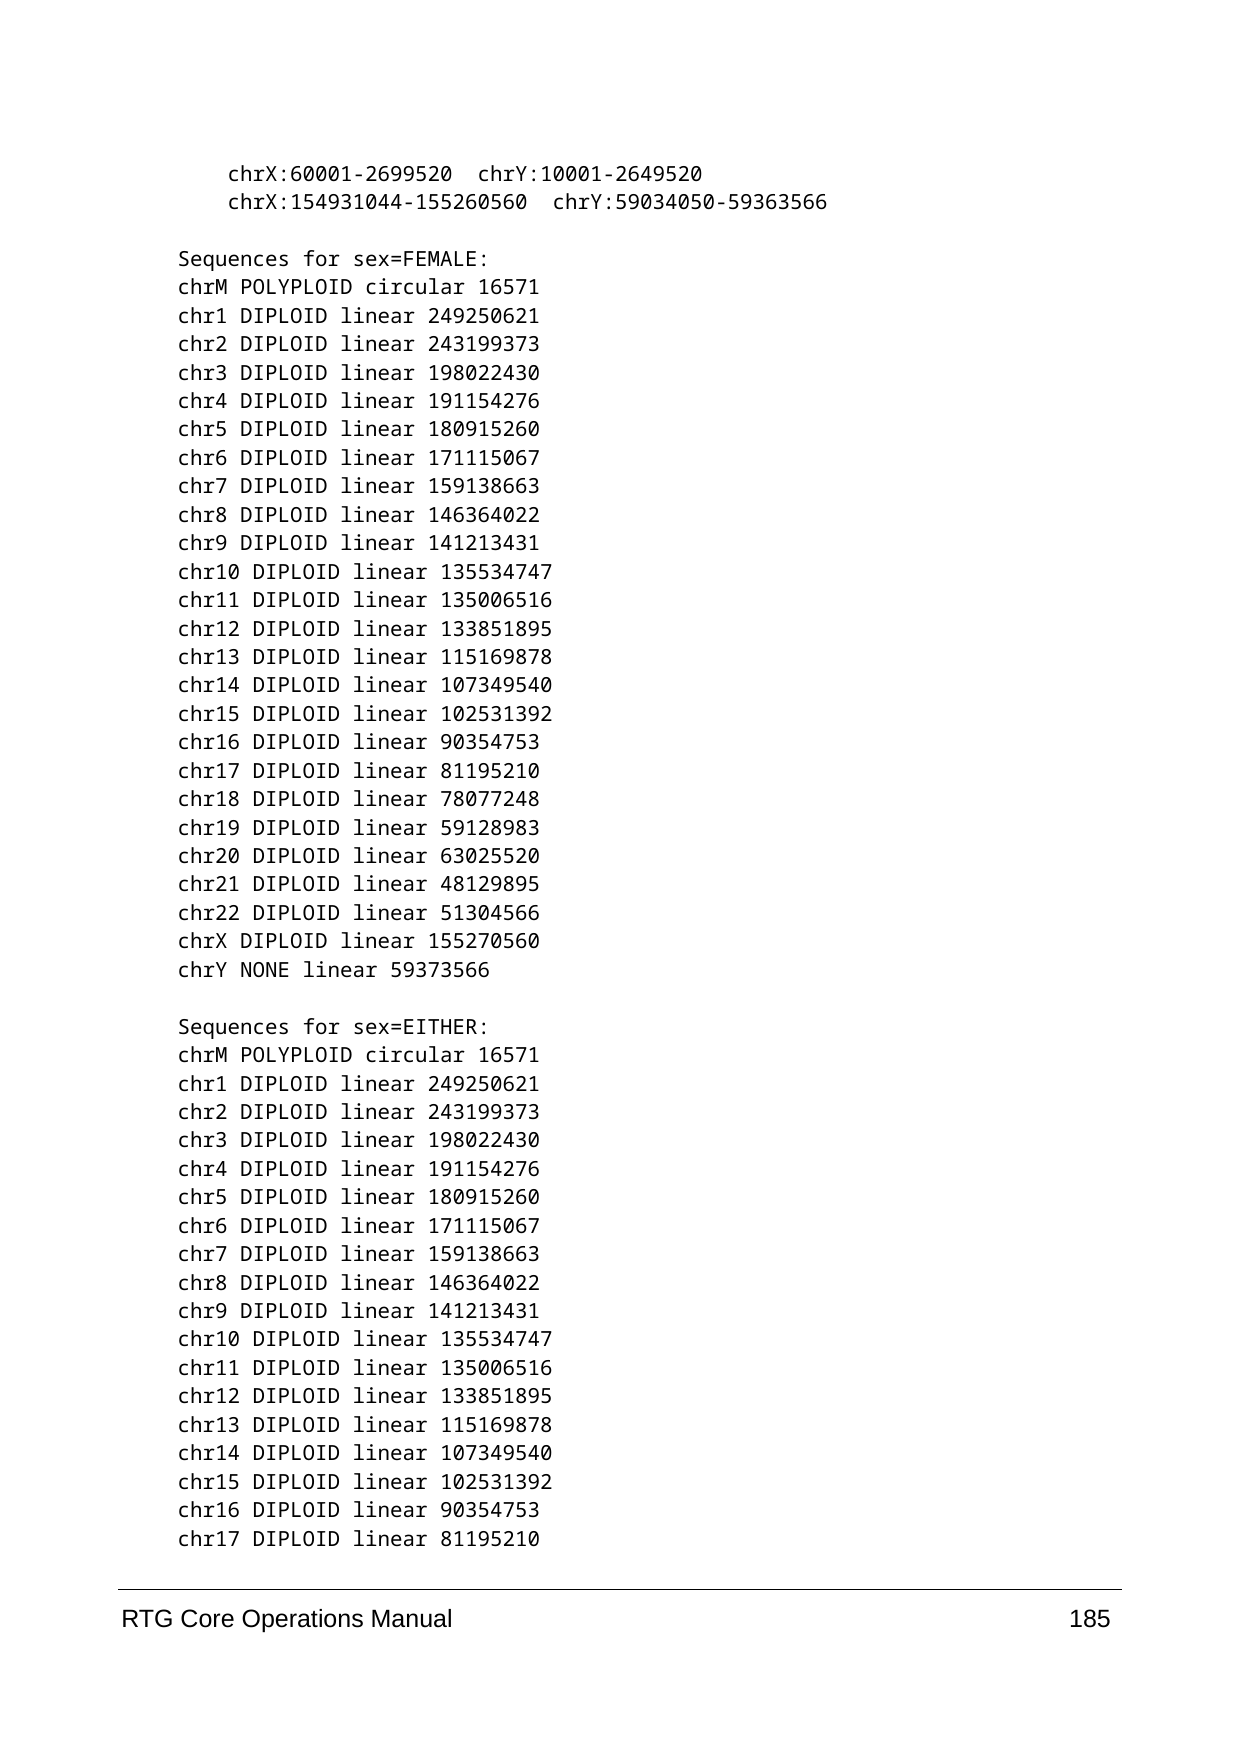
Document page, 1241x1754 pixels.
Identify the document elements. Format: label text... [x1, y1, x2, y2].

text chr16 DIPLOID linear 90354753 [177, 1495, 1122, 1524]
text chr12 DIPLOID linear 133851895 [177, 614, 1122, 642]
text chr3 DIPLOID linear 198022430 [177, 1126, 1122, 1154]
text chr1 DIPLOID linear 249250621 [177, 1069, 1122, 1097]
text chr15 DIPLOID linear 102531392 [177, 1467, 1122, 1495]
text Sequences for sex=FEMALE: [177, 244, 1122, 272]
text chr21 DIPLOID linear 48129895 [177, 869, 1122, 898]
text chr15 DIPLOID linear 102531392 [177, 699, 1122, 727]
text chr5 DIPLOID linear 180915260 [177, 414, 1122, 443]
text chr12 DIPLOID linear 133851895 [177, 1381, 1122, 1410]
text chr2 DIPLOID linear 243199373 [177, 1097, 1122, 1126]
text chrX:154931044-155260560 chrY:59034050-59363566 [177, 187, 1122, 216]
text chr10 DIPLOID linear 135534747 [177, 557, 1122, 585]
text chr18 DIPLOID linear 78077248 [177, 784, 1122, 813]
text Sequences for sex=EITHER: [177, 1012, 1122, 1040]
text chr13 DIPLOID linear 115169878 [177, 1410, 1122, 1438]
text chr11 DIPLOID linear 135006516 [177, 1353, 1122, 1381]
text chr20 DIPLOID linear 63025520 [177, 841, 1122, 869]
text chr3 DIPLOID linear 198022430 [177, 358, 1122, 386]
text chr8 DIPLOID linear 146364022 [177, 1268, 1122, 1296]
text chr14 DIPLOID linear 107349540 [177, 671, 1122, 699]
text chrM POLYPLOID circular 16571 [177, 272, 1122, 301]
text chr2 DIPLOID linear 243199373 [177, 329, 1122, 358]
text chr8 DIPLOID linear 146364022 [177, 500, 1122, 528]
text chrX:60001-2699520 chrY:10001-2649520 [177, 159, 1122, 187]
text chr13 DIPLOID linear 115169878 [177, 642, 1122, 671]
text chr14 DIPLOID linear 107349540 [177, 1438, 1122, 1467]
text chr10 DIPLOID linear 135534747 [177, 1324, 1122, 1353]
text chr11 DIPLOID linear 135006516 [177, 585, 1122, 614]
text chrX DIPLOID linear 155270560 [177, 926, 1122, 955]
text chr6 DIPLOID linear 171115067 [177, 1211, 1122, 1239]
text chr17 DIPLOID linear 81195210 [177, 1524, 1122, 1552]
text chr4 DIPLOID linear 191154276 [177, 386, 1122, 414]
text chr4 DIPLOID linear 191154276 [177, 1154, 1122, 1182]
text chr9 DIPLOID linear 141213431 [177, 1296, 1122, 1324]
text chrM POLYPLOID circular 16571 [177, 1040, 1122, 1069]
text chr9 DIPLOID linear 141213431 [177, 528, 1122, 557]
text chr22 DIPLOID linear 51304566 [177, 898, 1122, 926]
text chr17 DIPLOID linear 81195210 [177, 756, 1122, 784]
text chr1 DIPLOID linear 249250621 [177, 301, 1122, 329]
text chr16 DIPLOID linear 90354753 [177, 727, 1122, 756]
text chr6 DIPLOID linear 171115067 [177, 443, 1122, 471]
text chr7 DIPLOID linear 159138663 [177, 1239, 1122, 1268]
text chr7 DIPLOID linear 159138663 [177, 471, 1122, 500]
text chr5 DIPLOID linear 180915260 [177, 1182, 1122, 1211]
text chrY NONE linear 59373566 [177, 955, 1122, 983]
text chr19 DIPLOID linear 59128983 [177, 813, 1122, 841]
